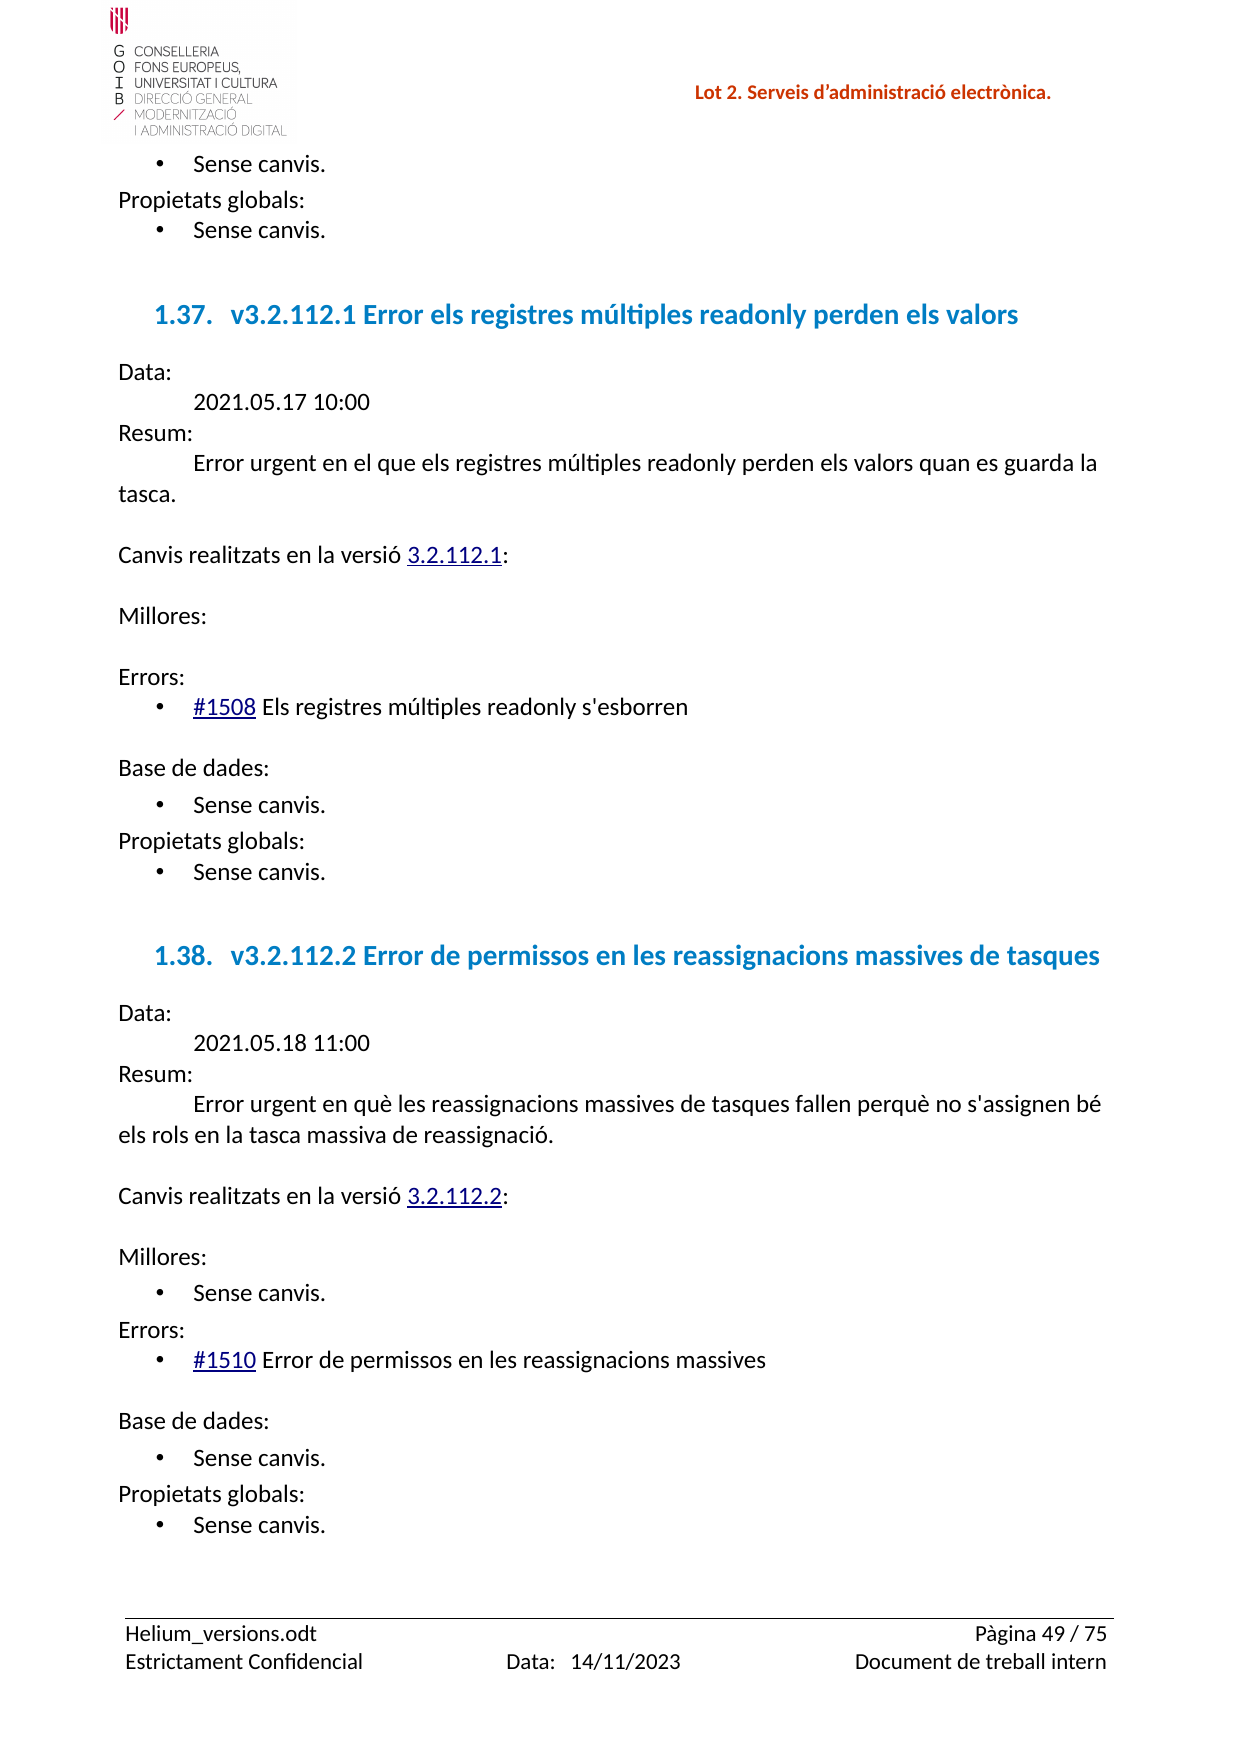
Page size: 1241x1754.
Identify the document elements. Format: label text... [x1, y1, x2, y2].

text Resum: [118, 417, 1122, 447]
text 2021.05.18 11:00 [118, 1027, 1122, 1058]
text Propietats globals: [118, 1478, 1122, 1509]
list #1510 Error de permissos en les reassignacions massives [156, 1344, 1122, 1375]
text Error urgent en què les reassignacions massives de tasques fallen perquè no s'assignen bé els rols en la tasca massiva de reassignació. [118, 1088, 1122, 1149]
text Data: [118, 997, 1122, 1027]
list Sense canvis. [156, 789, 1122, 819]
text Canvis realitzats en la versió 3.2.112.2: [118, 1180, 1122, 1210]
list Sense canvis. [156, 1277, 1122, 1308]
text Error urgent en el que els registres múltiples readonly perden els valors quan es guarda la tasca. [118, 447, 1122, 508]
text Millores: [118, 1241, 1122, 1271]
subtitle v3.2.112.2 Error de permissos en les reassignacions massives de tasques [153, 937, 1122, 973]
text Data: [118, 356, 1122, 386]
text Base de dades: [118, 752, 1122, 783]
text Propietats globals: [118, 825, 1122, 856]
list Sense canvis. [156, 1442, 1122, 1472]
text Resum: [118, 1058, 1122, 1088]
list Sense canvis. [156, 856, 1122, 886]
list Sense canvis. [156, 215, 1122, 245]
text 2021.05.17 10:00 [118, 386, 1122, 417]
text Base de dades: [118, 1405, 1122, 1436]
text Errors: [118, 1314, 1122, 1344]
text Millores: [118, 600, 1122, 630]
list Sense canvis. [156, 1509, 1122, 1539]
text Errors: [118, 661, 1122, 691]
picture [100, 0, 297, 144]
text Propietats globals: [118, 184, 1122, 215]
list Sense canvis. [156, 148, 1122, 178]
text Canvis realitzats en la versió 3.2.112.1: [118, 539, 1122, 569]
list #1508 Els registres múltiples readonly s'esborren [156, 691, 1122, 722]
subtitle v3.2.112.1 Error els registres múltiples readonly perden els valors [153, 296, 1122, 332]
